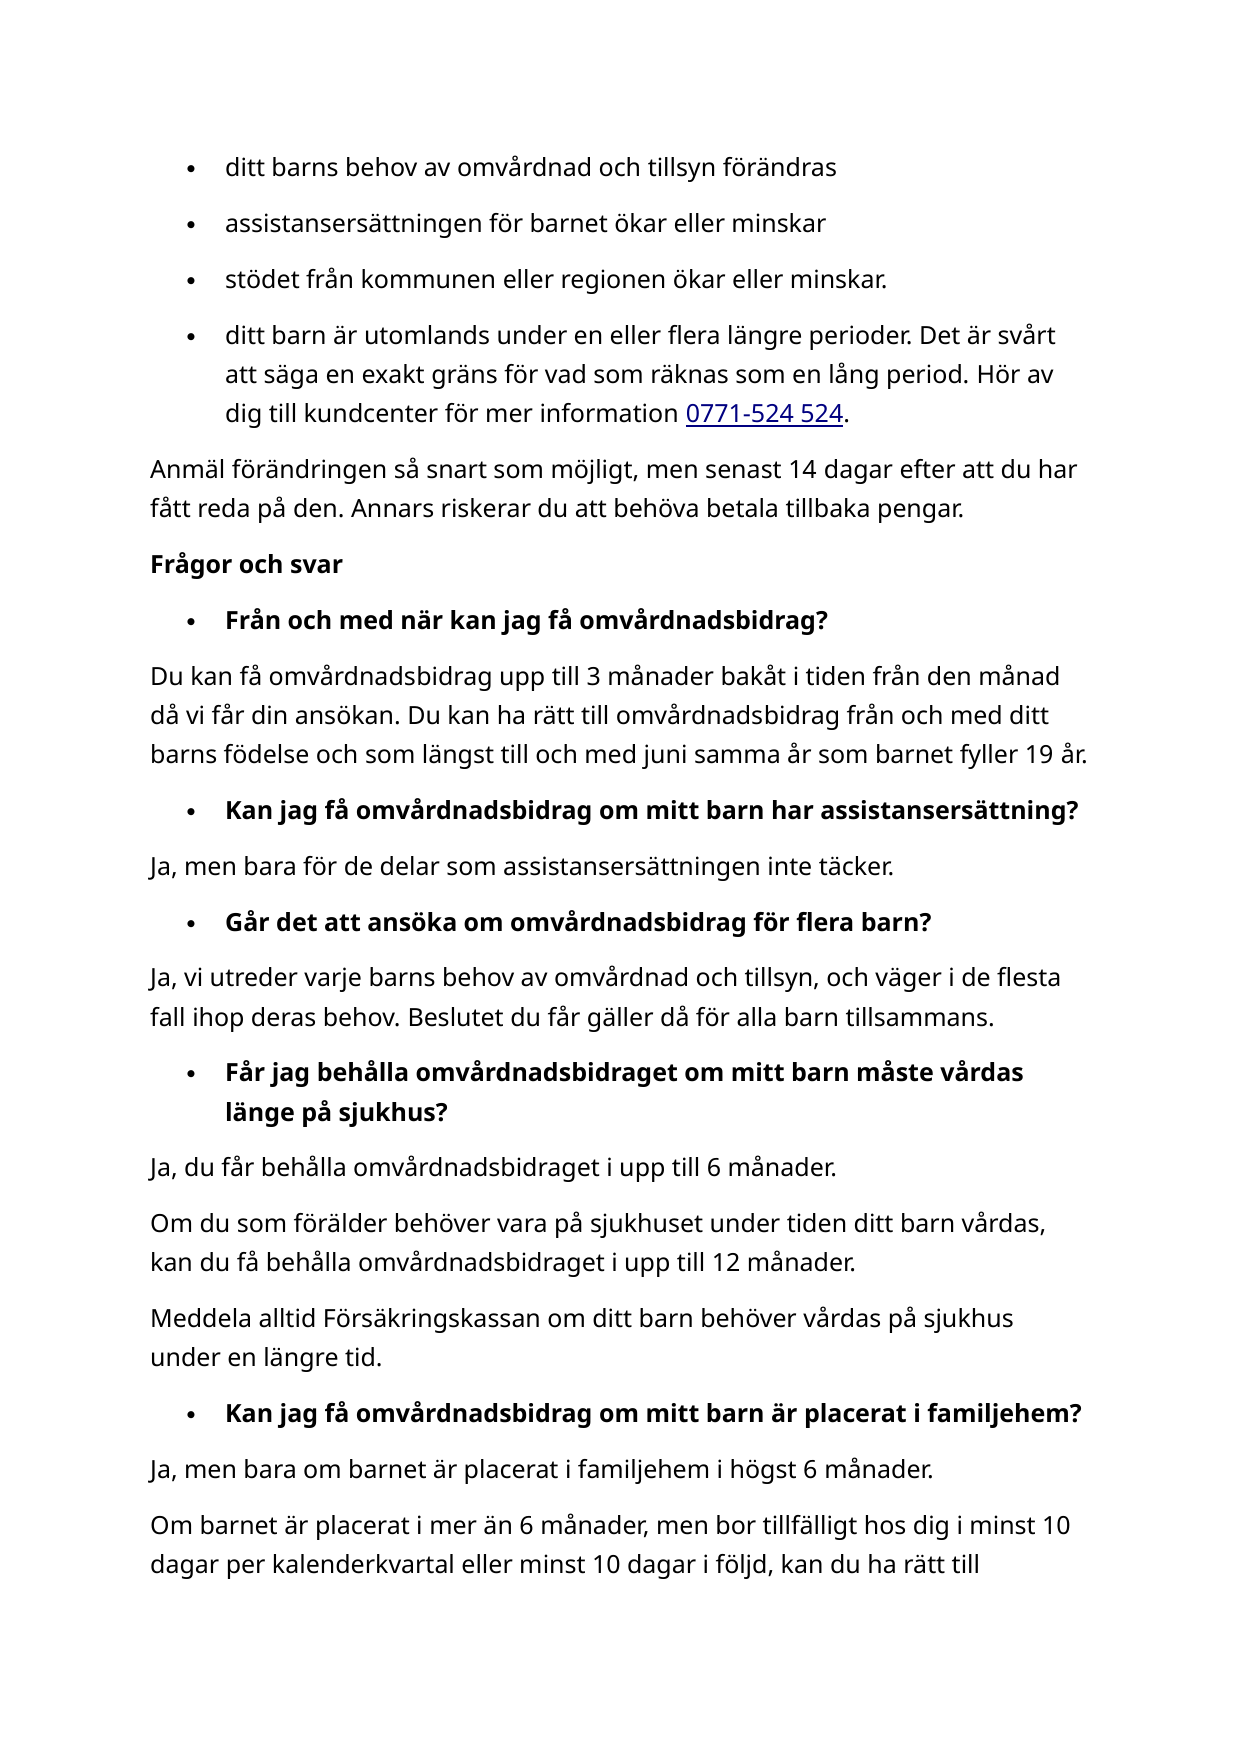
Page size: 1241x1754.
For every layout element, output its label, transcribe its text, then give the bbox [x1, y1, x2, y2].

list ditt barns behov av omvårdnad och tillsyn förändras [187, 150, 1090, 184]
text Ja, vi utreder varje barns behov av omvårdnad och tillsyn, och väger i de flesta fall ihop deras behov. Beslutet du får gäller då för alla barn tillsammans. [150, 960, 1090, 1033]
text Meddela alltid Försäkringskassan om ditt barn behöver vårdas på sjukhus under en längre tid. [150, 1301, 1090, 1374]
list stödet från kommunen eller regionen ökar eller minskar. [187, 262, 1090, 296]
list Får jag behålla omvårdnadsbidraget om mitt barn måste vårdas länge på sjukhus? [187, 1055, 1090, 1128]
list assistansersättningen för barnet ökar eller minskar [187, 206, 1090, 240]
text Ja, men bara om barnet är placerat i familjehem i högst 6 månader. [150, 1452, 1090, 1486]
text Du kan få omvårdnads­bidrag upp till 3 månader bakåt i tiden från den månad då vi får din ansökan. Du kan ha rätt till omvårdnads­bidrag från och med ditt barns födelse och som längst till och med juni samma år som barnet fyller 19 år. [150, 658, 1090, 771]
text Frågor och svar [150, 547, 1090, 581]
text Ja, men bara för de delar som assistansersättningen inte täcker. [150, 848, 1090, 882]
text Anmäl förändringen så snart som möjligt, men senast 14 dagar efter att du har fått reda på den. Annars riskerar du att behöva betala tillbaka pengar. [150, 452, 1090, 525]
list Kan jag få omvårdnadsbidrag om mitt barn är placerat i familjehem? [187, 1396, 1090, 1430]
list Kan jag få omvårdnadsbidrag om mitt barn har assistansersättning? [187, 792, 1090, 827]
text Ja, du får behålla omvårdnadsbidraget i upp till 6 månader. [150, 1150, 1090, 1184]
list Från och med när kan jag få omvårdnadsbidrag? [187, 602, 1090, 637]
text Om du som förälder behöver vara på sjukhuset under tiden ditt barn vårdas, kan du få behålla omvårdnadsbidraget i upp till 12 månader. [150, 1206, 1090, 1279]
text Om barnet är placerat i mer än 6 månader, men bor tillfälligt hos dig i minst 10 dagar per kalenderkvartal eller minst 10 dagar i följd, kan du ha rätt till [150, 1507, 1090, 1581]
list Går det att ansöka om omvårdnadsbidrag för flera barn? [187, 904, 1090, 938]
list ditt barn är utomlands under en eller flera längre perioder. Det är svårt att säga en exakt gräns för vad som räknas som en lång period. Hör av dig till kundcenter för mer information 0771-524 524. [187, 317, 1090, 430]
